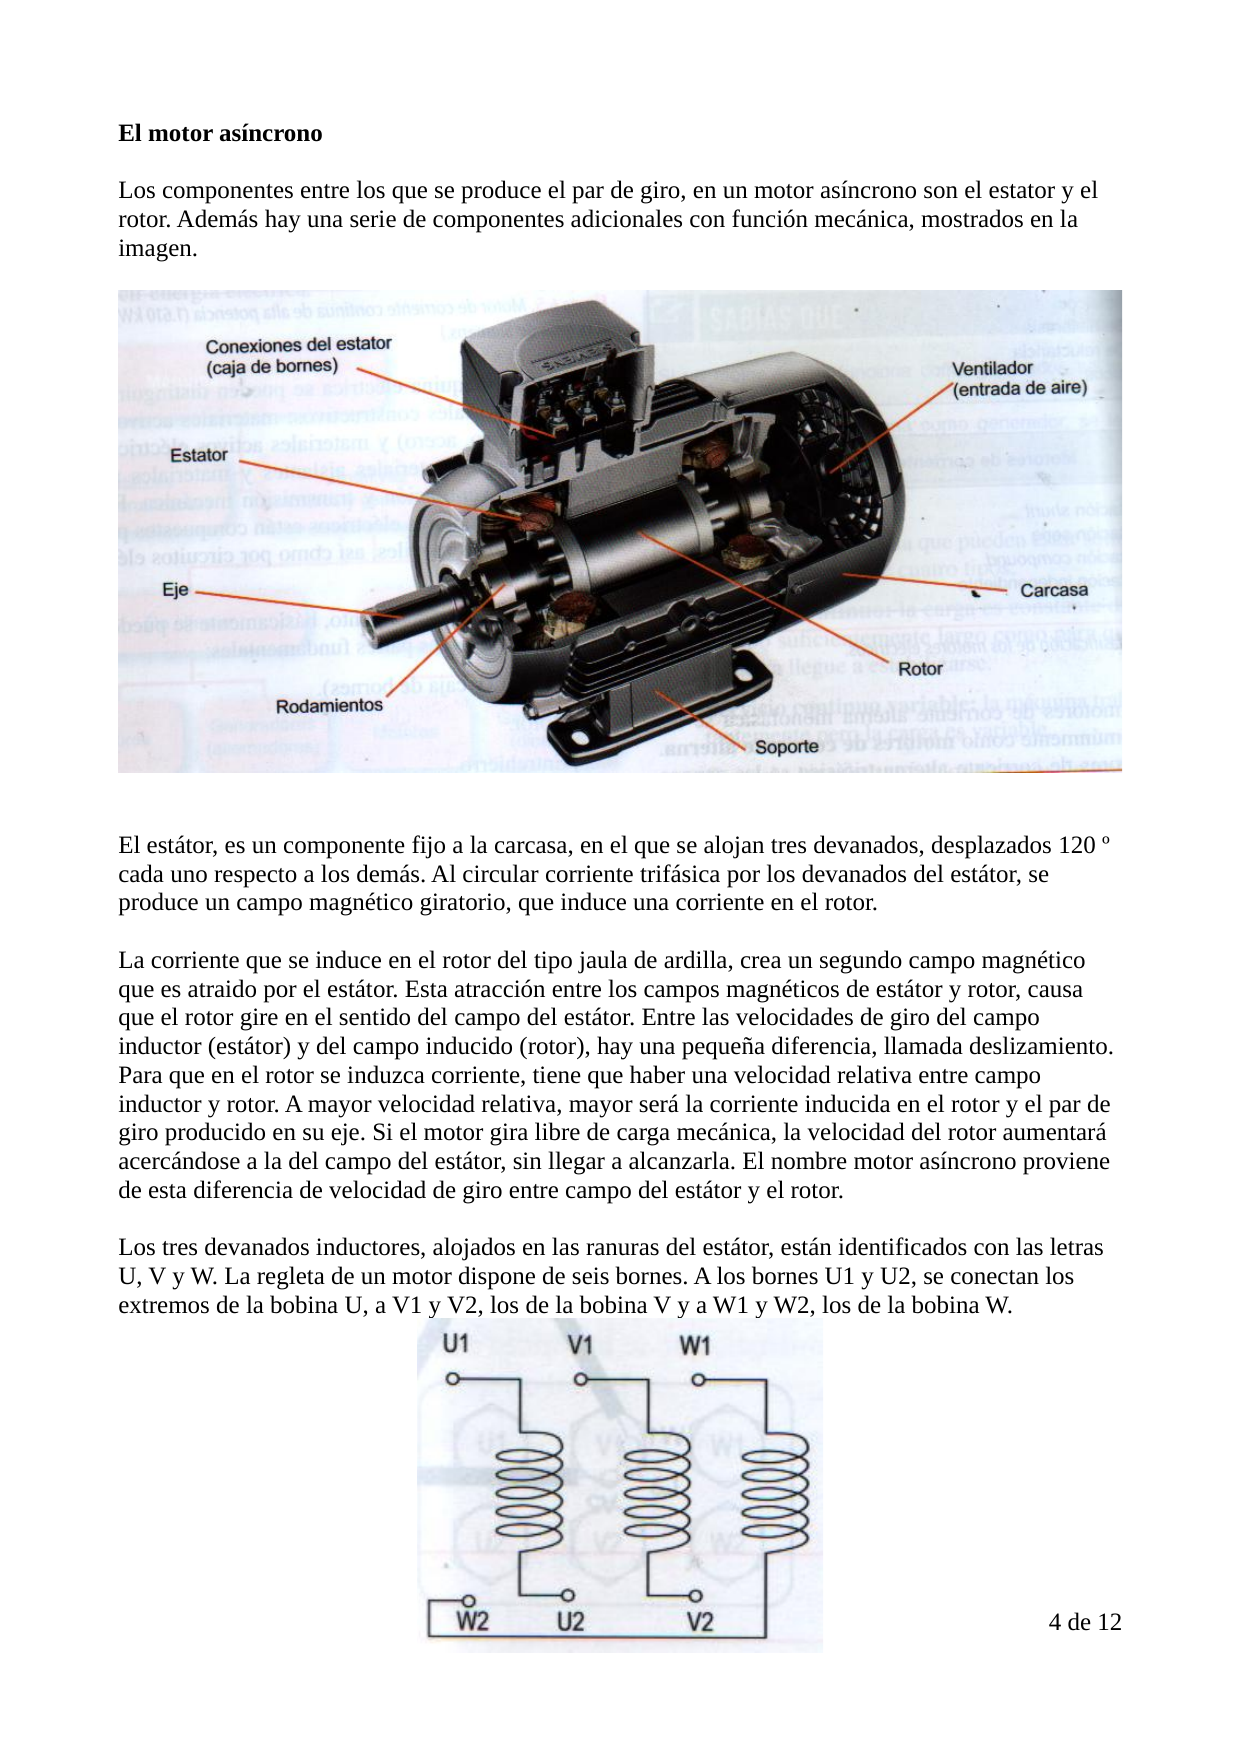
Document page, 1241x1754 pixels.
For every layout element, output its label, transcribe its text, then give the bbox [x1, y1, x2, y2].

picture [118, 290, 1123, 773]
text El estátor, es un componente fijo a la carcasa, en el que se alojan tres devanados, desplazados 120 º cada uno respecto a los demás. Al circular corriente trifásica por los devanados del estátor, se produce un campo magnético giratorio, que induce una corriente en el rotor. [118, 830, 1122, 916]
text El motor asíncrono [118, 118, 1122, 147]
text Los componentes entre los que se produce el par de giro, en un motor asíncrono son el estator y el rotor. Además hay una serie de componentes adicionales con función mecánica, mostrados en la imagen. [118, 176, 1122, 262]
picture [417, 1318, 824, 1653]
text La corriente que se induce en el rotor del tipo jaula de ardilla, crea un segundo campo magnético que es atraido por el estátor. Esta atracción entre los campos magnéticos de estátor y rotor, causa que el rotor gire en el sentido del campo del estátor. Entre las velocidades de giro del campo inductor (estátor) y del campo inducido (rotor), hay una pequeña diferencia, llamada deslizamiento. Para que en el rotor se induzca corriente, tiene que haber una velocidad relativa entre campo inductor y rotor. A mayor velocidad relativa, mayor será la corriente inducida en el rotor y el par de giro producido en su eje. Si el motor gira libre de carga mecánica, la velocidad del rotor aumentará acercándose a la del campo del estátor, sin llegar a alcanzarla. El nombre motor asíncrono proviene de esta diferencia de velocidad de giro entre campo del estátor y el rotor. [118, 945, 1122, 1204]
text Los tres devanados inductores, alojados en las ranuras del estátor, están identificados con las letras U, V y W. La regleta de un motor dispone de seis bornes. A los bornes U1 y U2, se conectan los extremos de la bobina U, a V1 y V2, los de la bobina V y a W1 y W2, los de la bobina W. [118, 1232, 1122, 1319]
